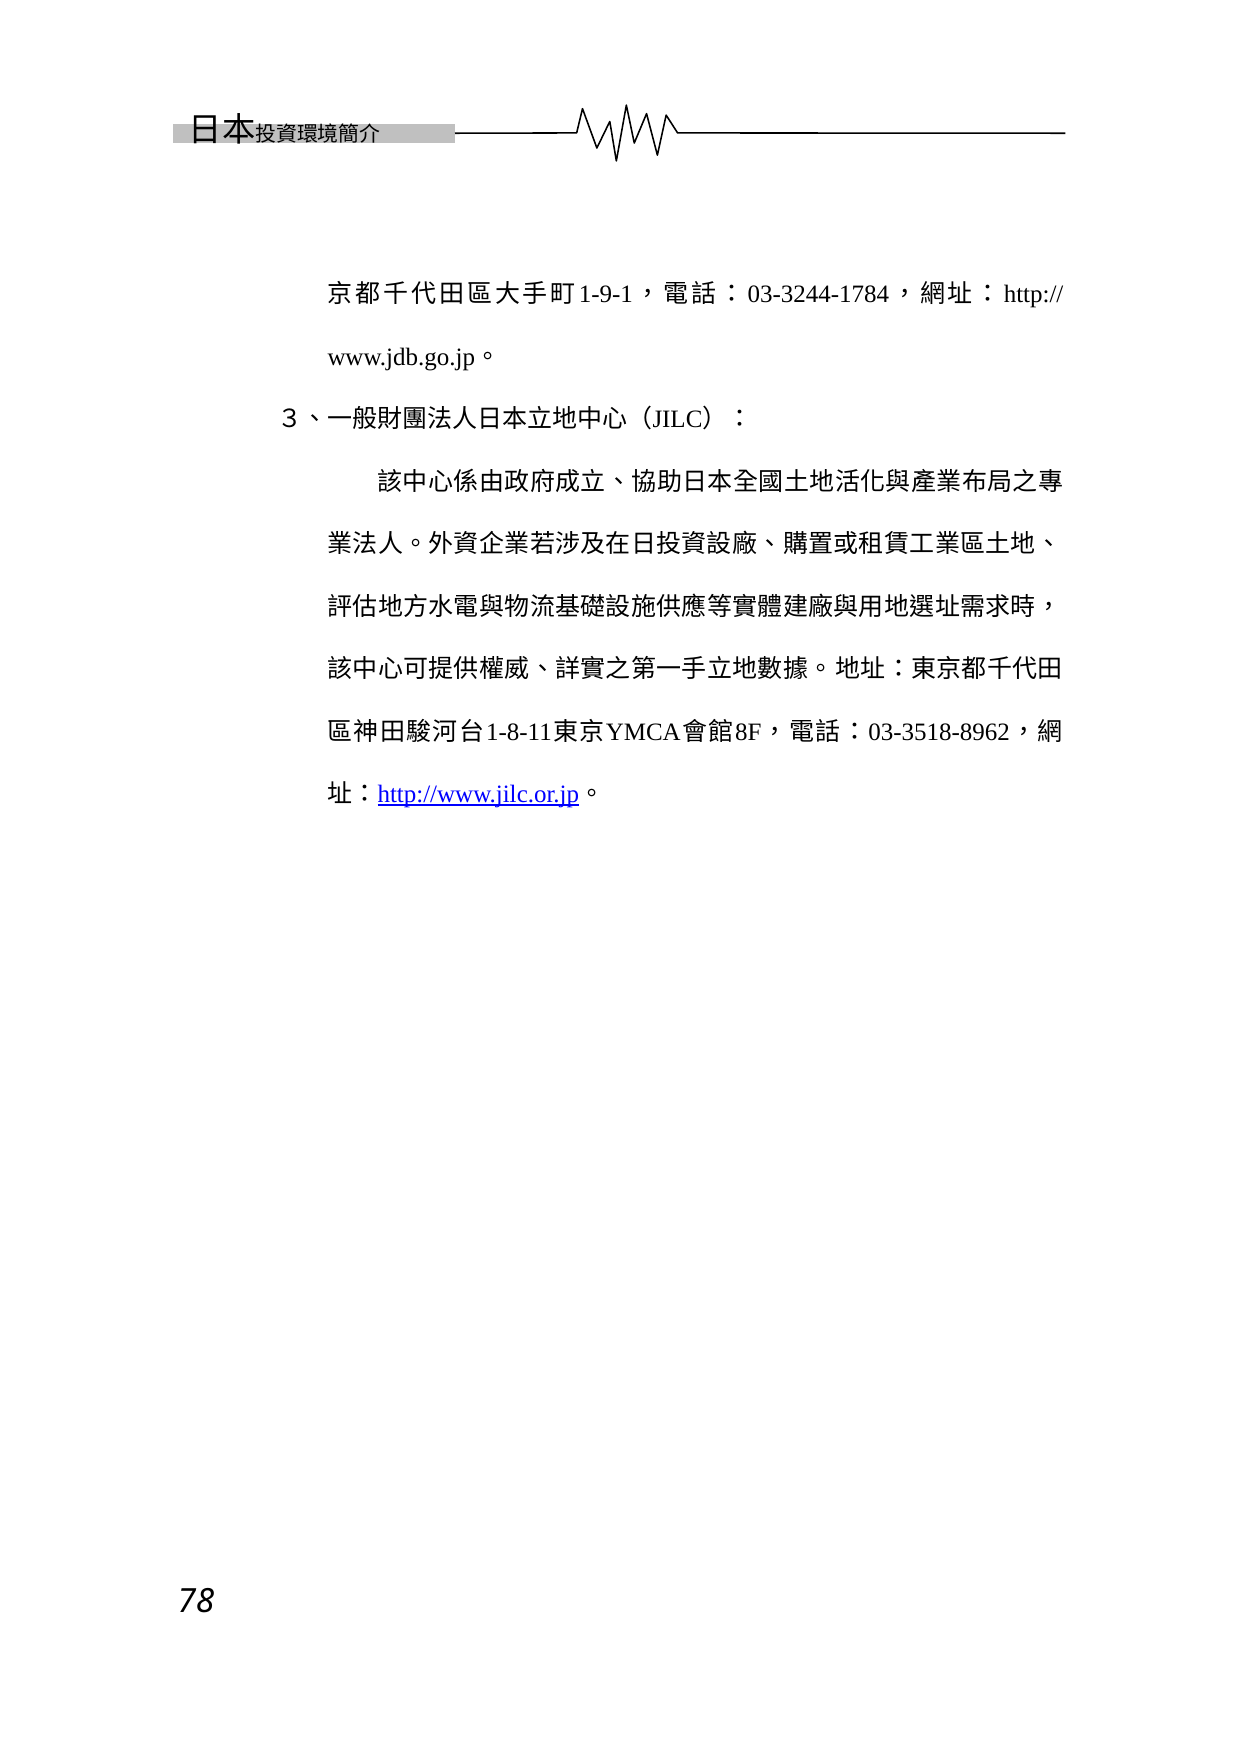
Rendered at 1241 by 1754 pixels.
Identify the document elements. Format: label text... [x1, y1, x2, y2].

text 該中心係由政府成立、協助日本全國土地活化與產業布局之專業法人。外資企業若涉及在日投資設廠、購置或租賃工業區土地、評估地方水電與物流基礎設施供應等實體建廠與用地選址需求時，該中心可提供權威、詳實之第一手立地數據。地址：東京都千代田區神田駿河台1-8-11東京YMCA會館8F，電話：03-3518-8962，網址：http://www.jilc.or.jp。 [327, 438, 1063, 813]
text ３、一般財團法人日本立地中心（JILC）： [277, 375, 1063, 438]
text 京都千代田區大手町1-9-1，電話：03-3244-1784，網址：http://www.jdb.go.jp。 [327, 250, 1063, 375]
